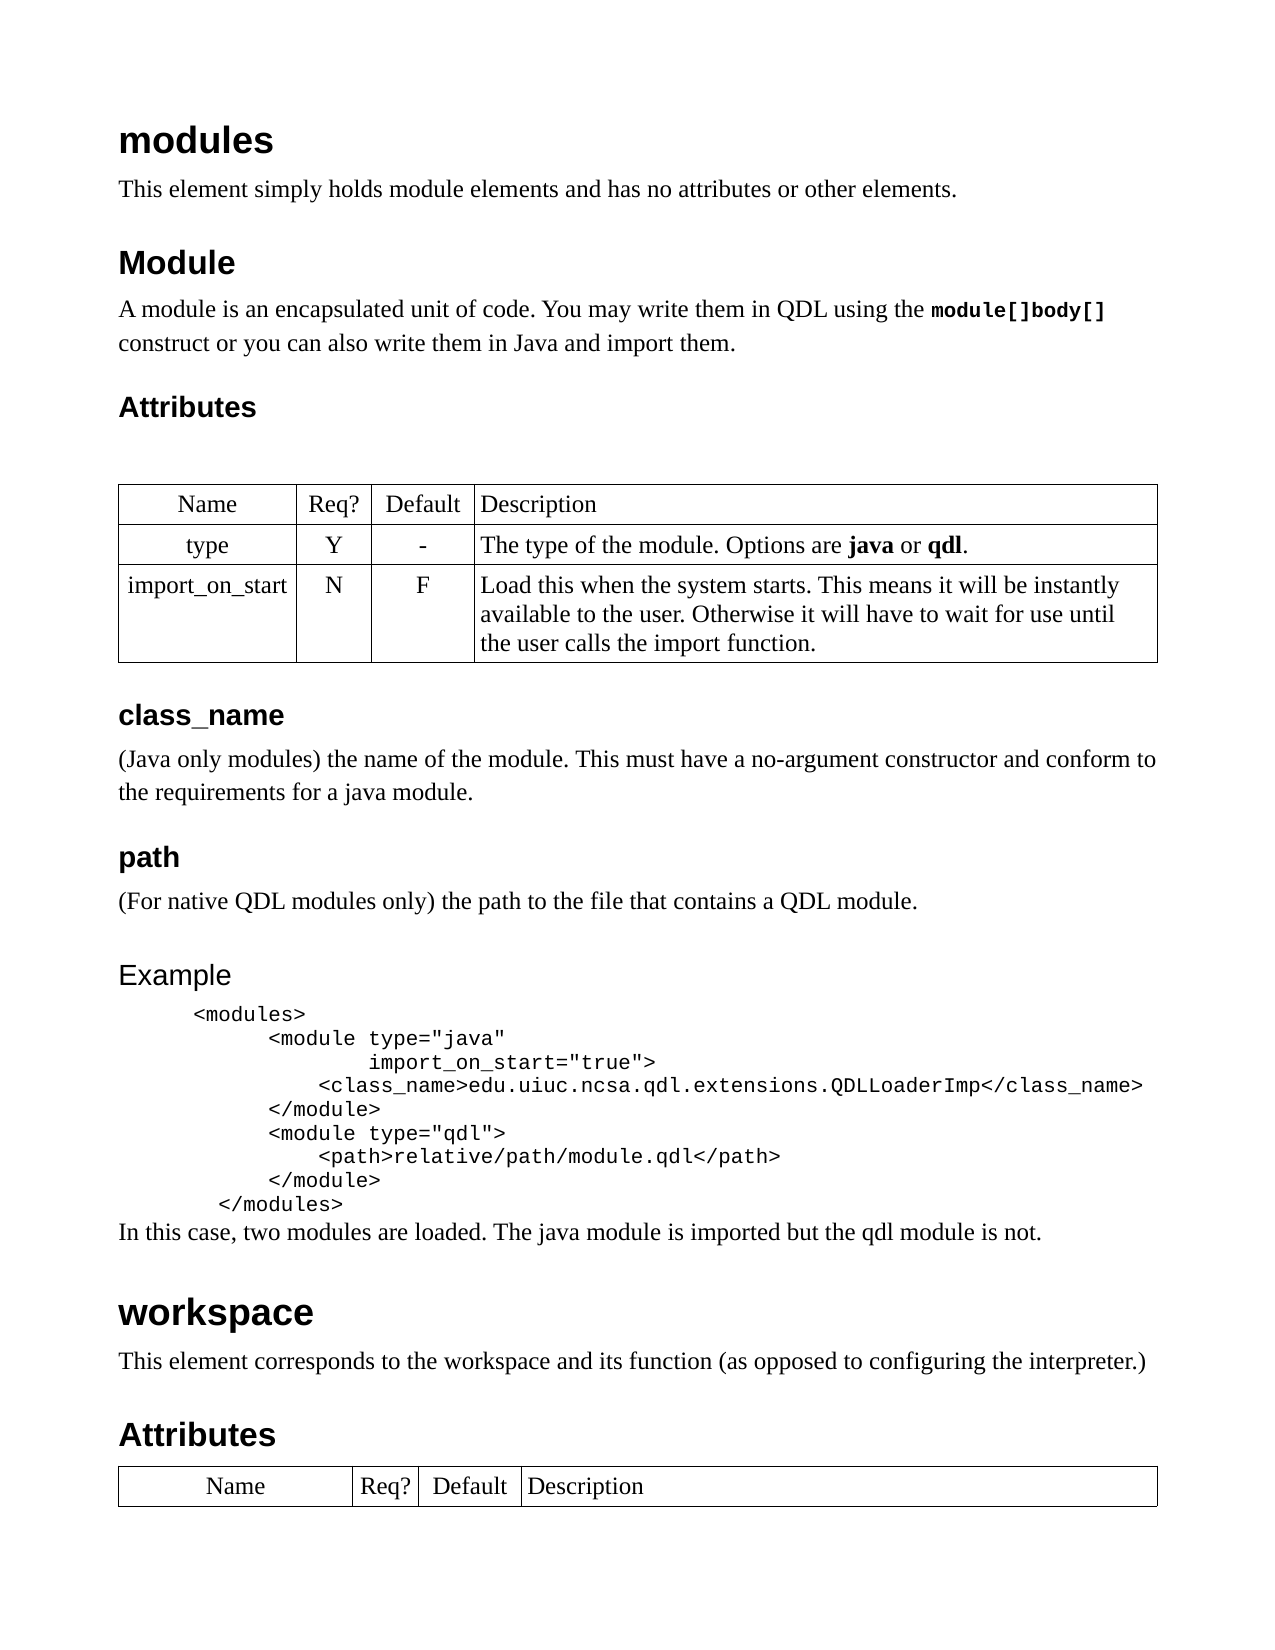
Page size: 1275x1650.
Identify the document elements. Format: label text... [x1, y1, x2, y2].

table_cell F [372, 565, 474, 662]
table_header Default [372, 485, 474, 524]
text <class_name>edu.uiuc.ncsa.qdl.extensions.QDLLoaderImp</class_name> [118, 1075, 1157, 1099]
table_header Default [419, 1467, 521, 1506]
table_header Description [475, 485, 1157, 524]
table_header Req? [353, 1467, 418, 1506]
subtitle Attributes [118, 390, 1157, 424]
text <modules> [118, 1004, 1157, 1028]
text <module type="java" [118, 1028, 1157, 1052]
subtitle modules [118, 118, 1157, 162]
table_cell The type of the module. Options are java or qdl. [475, 525, 1157, 564]
text </modules> [118, 1194, 1157, 1217]
text </module> [118, 1099, 1157, 1123]
table_cell import_on_start [119, 565, 296, 662]
text <module type="qdl"> [118, 1123, 1157, 1146]
text (Java only modules) the name of the module. This must have a no-argument constructor and conform to the requirements for a java module. [118, 744, 1157, 806]
subtitle class_name [118, 698, 1157, 732]
text This element corresponds to the workspace and its function (as opposed to configuring the interpreter.) [118, 1346, 1157, 1375]
table_header Description [522, 1467, 1157, 1506]
table_cell - [372, 525, 474, 564]
text </module> [118, 1170, 1157, 1194]
subtitle Example [118, 958, 1157, 992]
text (For native QDL modules only) the path to the file that contains a QDL module. [118, 886, 1157, 914]
subtitle workspace [118, 1290, 1157, 1333]
text A module is an encapsulated unit of code. You may write them in QDL using the module[]body[] construct or you can also write them in Java and import them. [118, 294, 1157, 356]
table_header Name [119, 1467, 352, 1506]
table_header Name [119, 485, 296, 524]
text <path>relative/path/module.qdl</path> [118, 1146, 1157, 1170]
table_cell Load this when the system starts. This means it will be instantly available to the user. Otherwise it will have to wait for use until the user calls the import function. [475, 565, 1157, 662]
table_header Req? [297, 485, 371, 524]
table_cell N [297, 565, 371, 662]
text In this case, two modules are loaded. The java module is imported but the qdl module is not. [118, 1217, 1157, 1246]
subtitle Attributes [118, 1414, 1157, 1453]
text This element simply holds module elements and has no attributes or other elements. [118, 174, 1157, 203]
table_cell type [119, 525, 296, 564]
table_cell Y [297, 525, 371, 564]
subtitle path [118, 839, 1157, 873]
text import_on_start="true"> [118, 1052, 1157, 1075]
subtitle Module [118, 243, 1157, 281]
